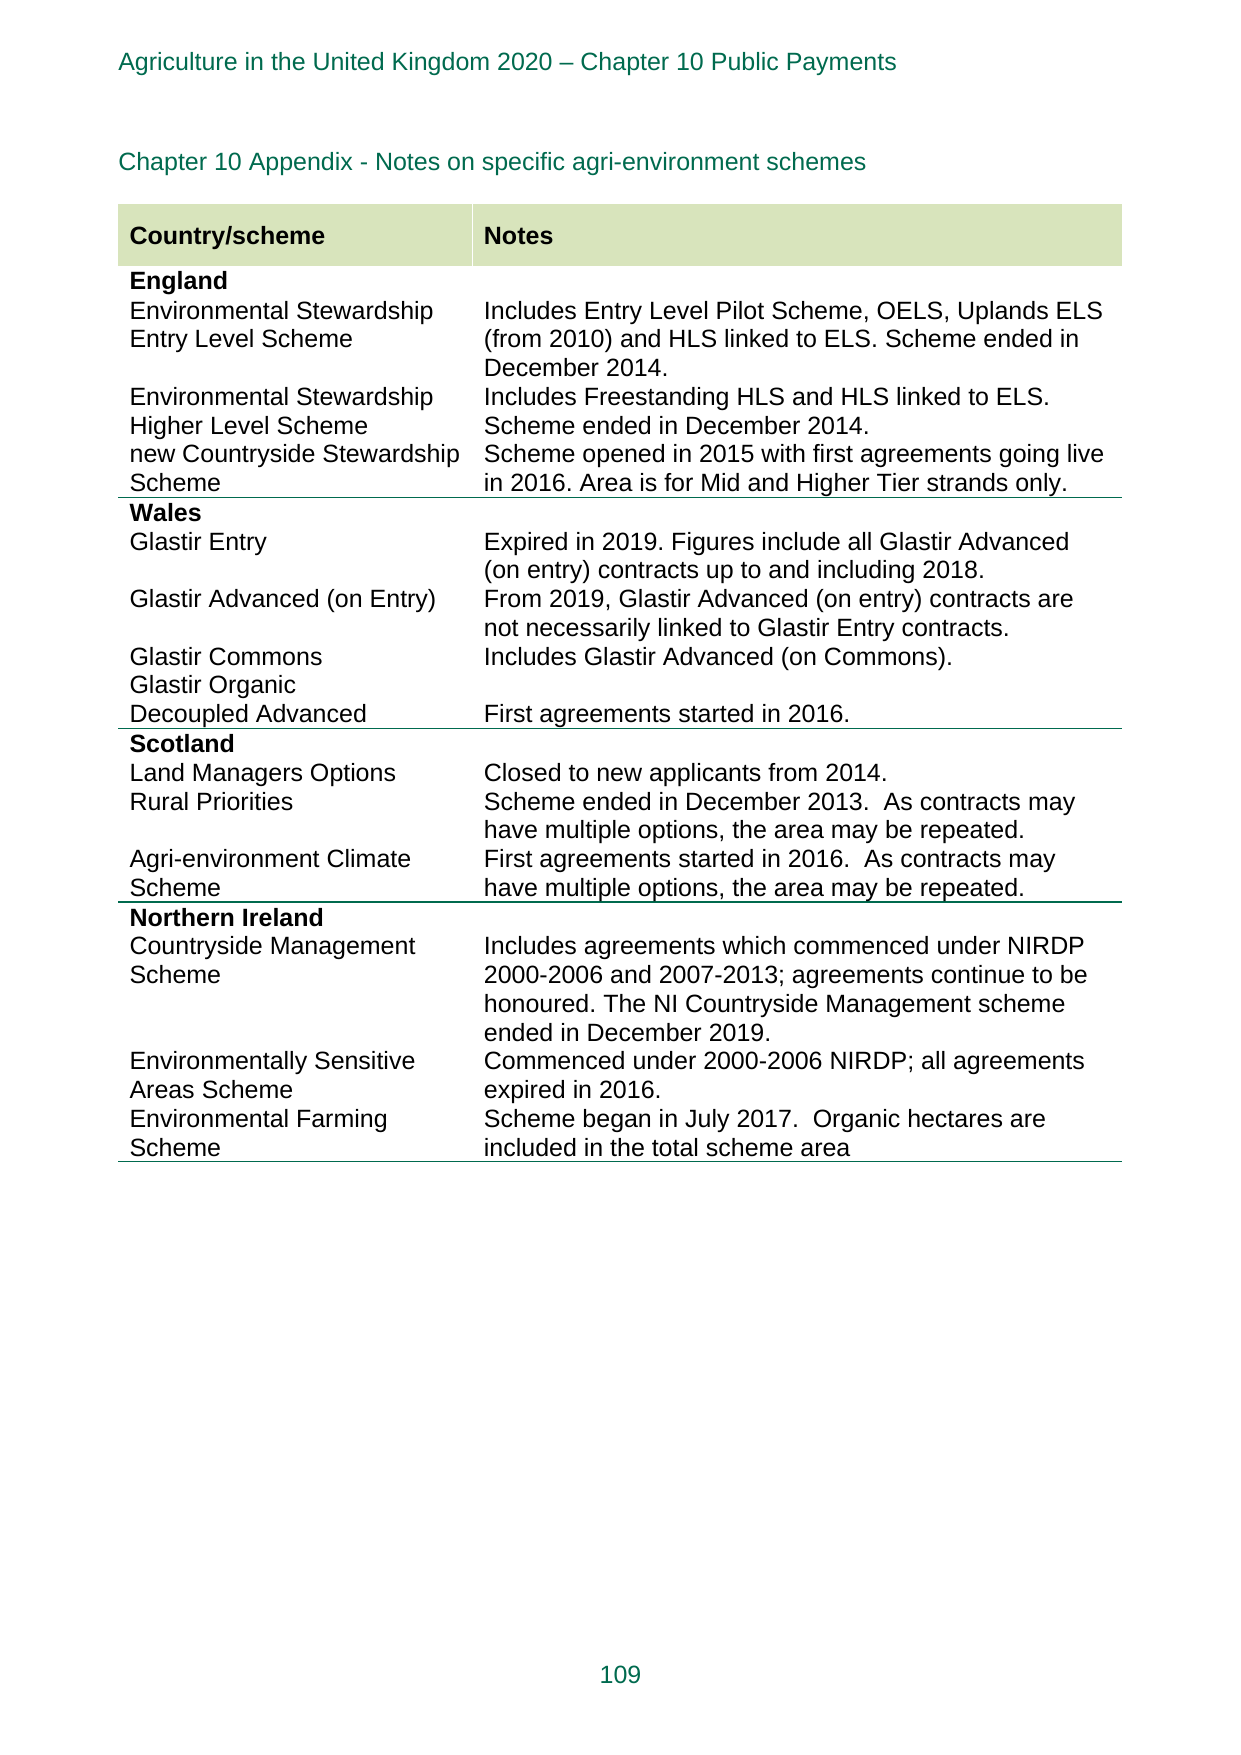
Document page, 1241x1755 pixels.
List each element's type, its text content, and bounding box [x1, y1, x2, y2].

table_cell Environmental Stewardship Higher Level Scheme [118, 382, 472, 439]
table_cell From 2019, Glastir Advanced (on entry) contracts are not necessarily linked to Glastir Entry contracts. [473, 584, 1122, 642]
table_cell [473, 729, 1122, 758]
table_cell Includes Freestanding HLS and HLS linked to ELS. Scheme ended in December 2014. [473, 382, 1122, 439]
table_cell Agri-environment Climate Scheme [118, 844, 472, 901]
table_cell Includes agreements which commenced under NIRDP 2000-2006 and 2007-2013; agreements continue to be honoured. The NI Countryside Management scheme ended in December 2019. [473, 931, 1122, 1046]
table_header Country/scheme [118, 204, 472, 266]
table_cell Environmentally Sensitive Areas Scheme [118, 1046, 472, 1104]
table_cell Glastir Commons [118, 642, 472, 670]
table_cell Environmental Stewardship Entry Level Scheme [118, 296, 472, 382]
table_cell Closed to new applicants from 2014. [473, 758, 1122, 786]
table_cell Scotland [118, 729, 472, 758]
table_cell England [118, 266, 472, 296]
table_cell Decoupled Advanced [118, 699, 472, 728]
table_cell Commenced under 2000-2006 NIRDP; all agreements expired in 2016. [473, 1046, 1122, 1104]
table_cell new Countryside Stewardship Scheme [118, 439, 472, 497]
table_cell Glastir Organic [118, 670, 472, 699]
table_cell First agreements started in 2016. As contracts may have multiple options, the area may be repeated. [473, 844, 1122, 901]
table_cell Scheme began in July 2017. Organic hectares are included in the total scheme area [473, 1104, 1122, 1161]
table_header Notes [473, 204, 1122, 266]
subtitle Chapter 10 Appendix - Notes on specific agri-environment schemes [118, 147, 1122, 176]
table_cell Glastir Entry [118, 527, 472, 584]
table_cell [473, 903, 1122, 931]
table_cell Northern Ireland [118, 903, 472, 931]
table_cell Includes Entry Level Pilot Scheme, OELS, Uplands ELS (from 2010) and HLS linked to ELS. Scheme ended in December 2014. [473, 296, 1122, 382]
table_cell Expired in 2019. Figures include all Glastir Advanced (on entry) contracts up to and including 2018. [473, 527, 1122, 584]
table_cell Scheme ended in December 2013. As contracts may have multiple options, the area may be repeated. [473, 786, 1122, 844]
table_cell Rural Priorities [118, 786, 472, 844]
table_cell [473, 498, 1122, 527]
table_cell Wales [118, 498, 472, 527]
table_cell First agreements started in 2016. [473, 699, 1122, 728]
table_cell Land Managers Options [118, 758, 472, 786]
table_cell Scheme opened in 2015 with first agreements going live in 2016. Area is for Mid and Higher Tier strands only. [473, 439, 1122, 497]
table_cell Includes Glastir Advanced (on Commons). [473, 642, 1122, 670]
table_cell Environmental Farming Scheme [118, 1104, 472, 1161]
table_cell [473, 670, 1122, 699]
table_cell Glastir Advanced (on Entry) [118, 584, 472, 642]
table_cell Countryside Management Scheme [118, 931, 472, 1046]
table_cell [473, 266, 1122, 296]
